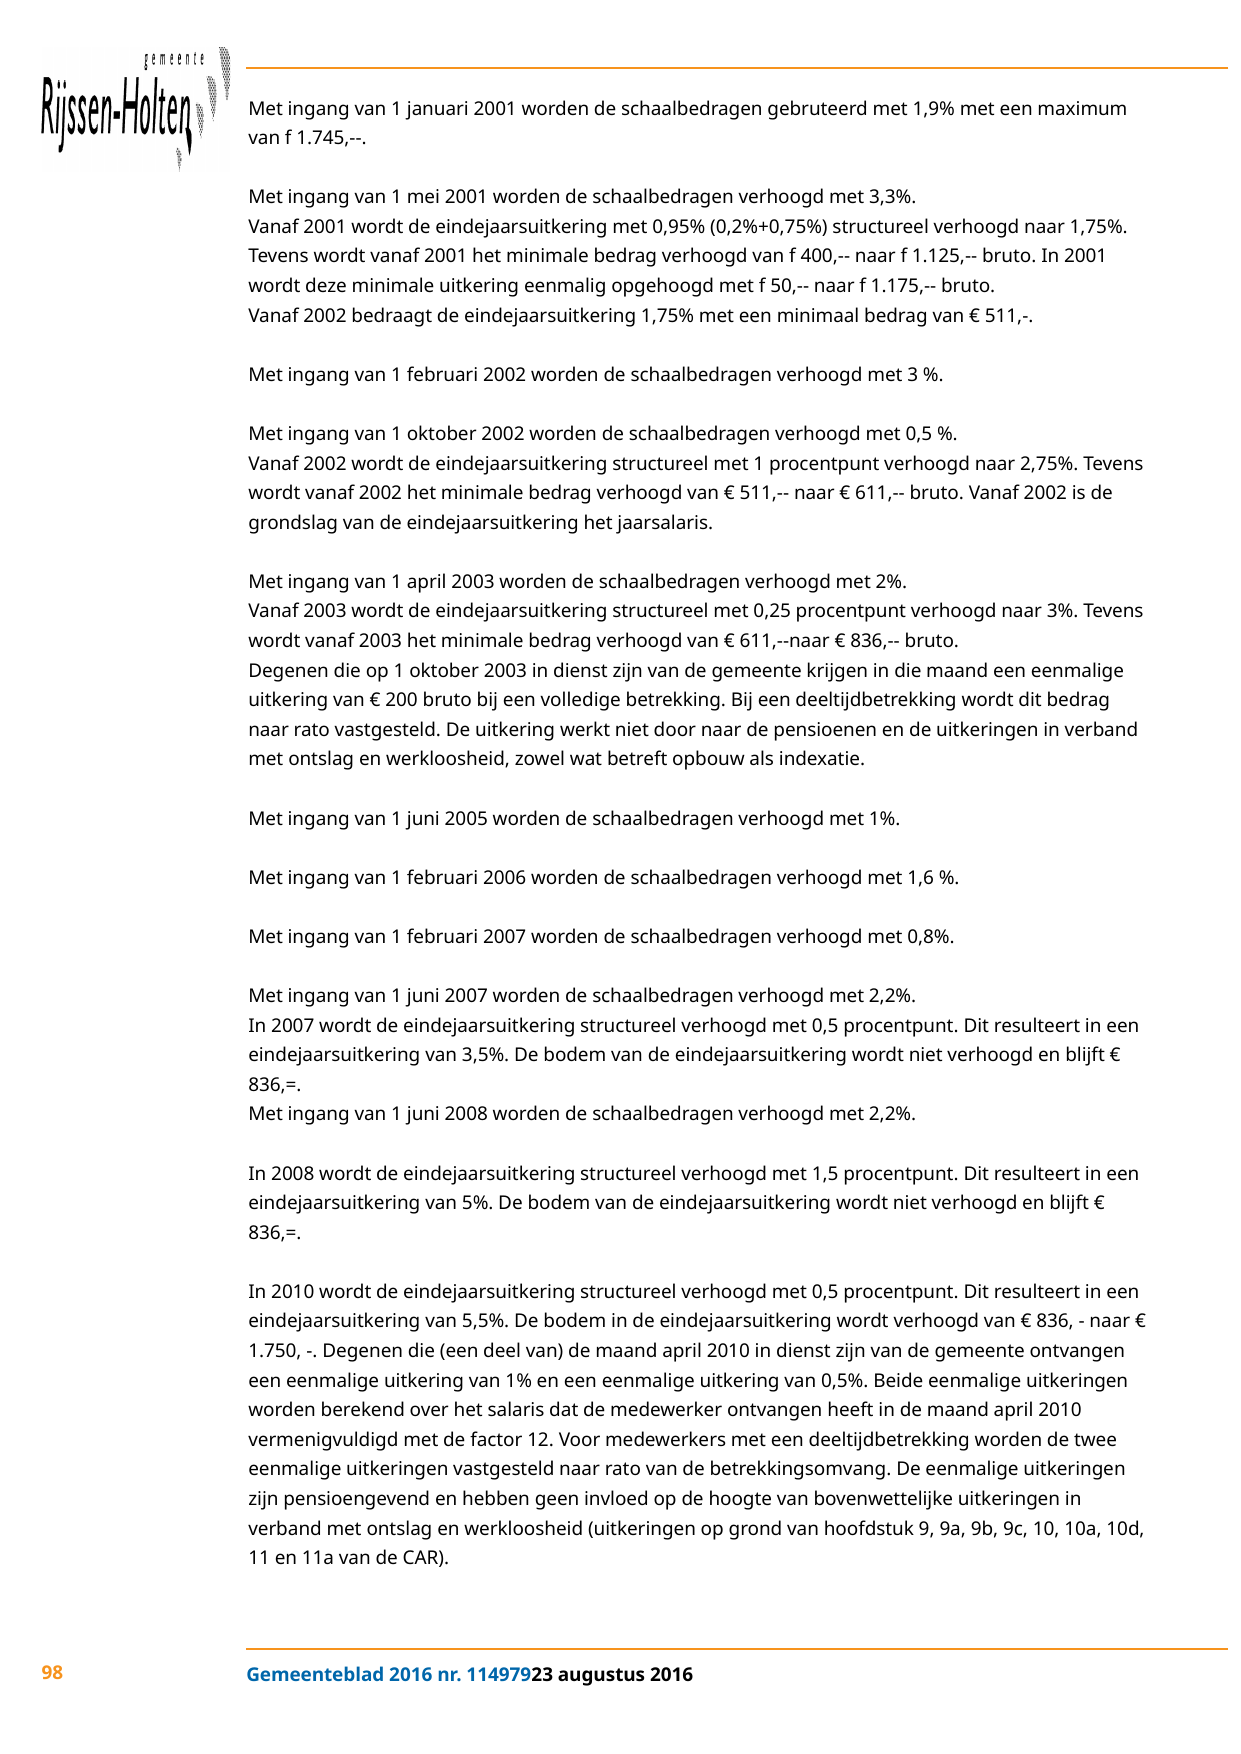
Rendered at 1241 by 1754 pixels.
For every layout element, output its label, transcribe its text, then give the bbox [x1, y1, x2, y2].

text Met ingang van 1 juni 2005 worden de schaalbedragen verhoogd met 1%. [248, 805, 1152, 831]
text Met ingang van 1 oktober 2002 worden de schaalbedragen verhoogd met 0,5 %. [248, 420, 1152, 446]
text Met ingang van 1 januari 2001 worden de schaalbedragen gebruteerd met 1,9% met een maximum van f 1.745,--. [248, 95, 1152, 150]
text Met ingang van 1 juni 2007 worden de schaalbedragen verhoogd met 2,2%. [248, 982, 1152, 1008]
text Vanaf 2003 wordt de eindejaarsuitkering structureel met 0,25 procentpunt verhoogd naar 3%. Tevens wordt vanaf 2003 het minimale bedrag verhoogd van € 611,--naar € 836,-- bruto. [248, 598, 1152, 653]
text Met ingang van 1 mei 2001 worden de schaalbedragen verhoogd met 3,3%. [248, 183, 1152, 209]
text Met ingang van 1 februari 2007 worden de schaalbedragen verhoogd met 0,8%. [248, 923, 1152, 949]
text Vanaf 2002 wordt de eindejaarsuitkering structureel met 1 procentpunt verhoogd naar 2,75%. Tevens wordt vanaf 2002 het minimale bedrag verhoogd van € 511,-- naar € 611,-- bruto. Vanaf 2002 is de grondslag van de eindejaarsuitkering het jaarsalaris. [248, 450, 1152, 535]
text Degenen die op 1 oktober 2003 in dienst zijn van de gemeente krijgen in die maand een eenmalige uitkering van € 200 bruto bij een volledige betrekking. Bij een deeltijdbetrekking wordt dit bedrag naar rato vastgesteld. De uitkering werkt niet door naar de pensioenen en de uitkeringen in verband met ontslag en werkloosheid, zowel wat betreft opbouw als indexatie. [248, 657, 1152, 771]
text In 2008 wordt de eindejaarsuitkering structureel verhoogd met 1,5 procentpunt. Dit resulteert in een eindejaarsuitkering van 5%. De bodem van de eindejaarsuitkering wordt niet verhoogd en blijft € 836,=. [248, 1160, 1152, 1245]
text Met ingang van 1 juni 2008 worden de schaalbedragen verhoogd met 2,2%. [248, 1101, 1152, 1126]
text Vanaf 2002 bedraagt de eindejaarsuitkering 1,75% met een minimaal bedrag van € 511,-. [248, 302, 1152, 328]
picture [41, 47, 231, 172]
text In 2007 wordt de eindejaarsuitkering structureel verhoogd met 0,5 procentpunt. Dit resulteert in een eindejaarsuitkering van 3,5%. De bodem van de eindejaarsuitkering wordt niet verhoogd en blijft € 836,=. [248, 1012, 1152, 1097]
text Met ingang van 1 april 2003 worden de schaalbedragen verhoogd met 2%. [248, 568, 1152, 594]
text Met ingang van 1 februari 2002 worden de schaalbedragen verhoogd met 3 %. [248, 361, 1152, 387]
text Met ingang van 1 februari 2006 worden de schaalbedragen verhoogd met 1,6 %. [248, 864, 1152, 890]
text Vanaf 2001 wordt de eindejaarsuitkering met 0,95% (0,2%+0,75%) structureel verhoogd naar 1,75%. Tevens wordt vanaf 2001 het minimale bedrag verhoogd van f 400,-- naar f 1.125,-- bruto. In 2001 wordt deze minimale uitkering eenmalig opgehoogd met f 50,-- naar f 1.175,-- bruto. [248, 213, 1152, 298]
text In 2010 wordt de eindejaarsuitkering structureel verhoogd met 0,5 procentpunt. Dit resulteert in een eindejaarsuitkering van 5,5%. De bodem in de eindejaarsuitkering wordt verhoogd van € 836, - naar € 1.750, -. Degenen die (een deel van) de maand april 2010 in dienst zijn van de gemeente ontvangen een eenmalige uitkering van 1% en een eenmalige uitkering van 0,5%. Beide eenmalige uitkeringen worden berekend over het salaris dat de medewerker ontvangen heeft in de maand april 2010 vermenigvuldigd met de factor 12. Voor medewerkers met een deeltijdbetrekking worden de twee eenmalige uitkeringen vastgesteld naar rato van de betrekkingsomvang. De eenmalige uitkeringen zijn pensioengevend en hebben geen invloed op de hoogte van bovenwettelijke uitkeringen in verband met ontslag en werkloosheid (uitkeringen op grond van hoofdstuk 9, 9a, 9b, 9c, 10, 10a, 10d, 11 en 11a van de CAR). [248, 1278, 1152, 1570]
